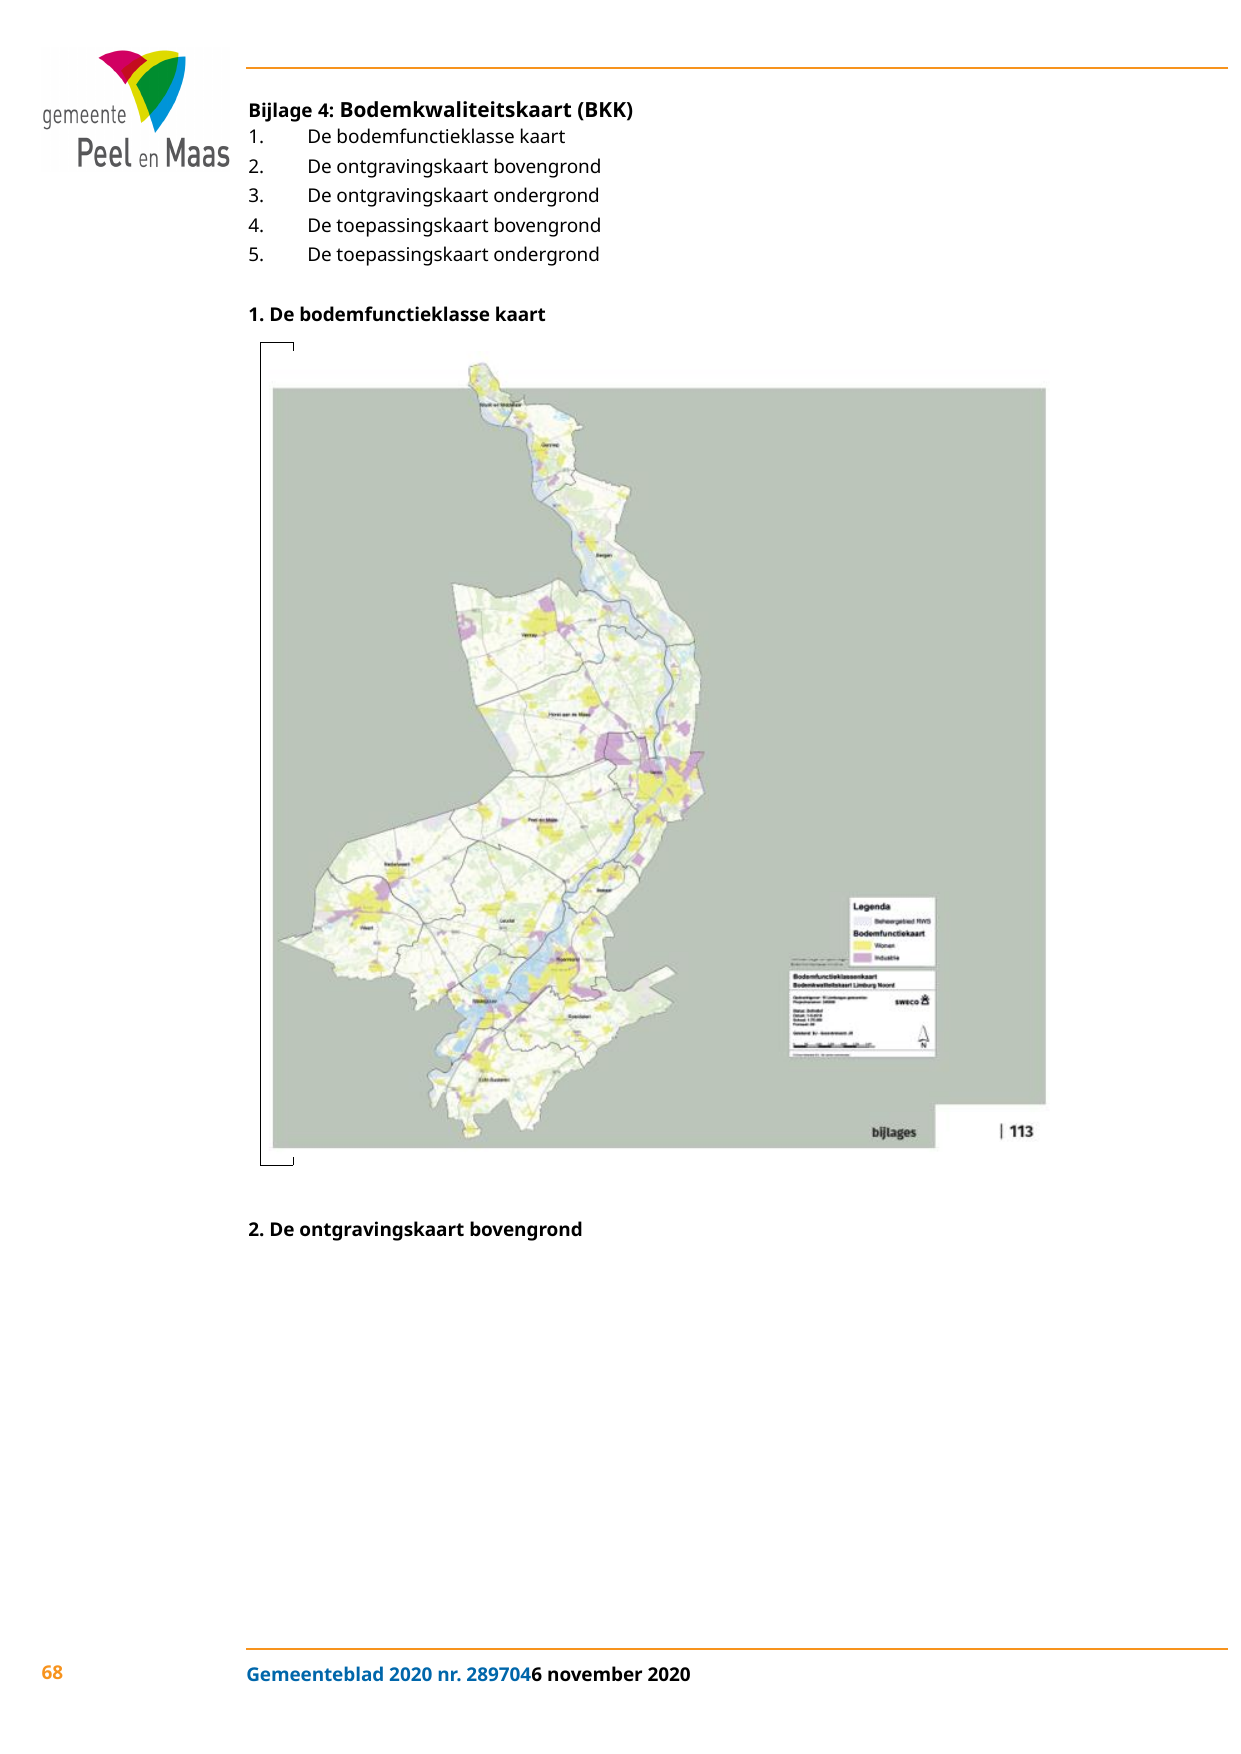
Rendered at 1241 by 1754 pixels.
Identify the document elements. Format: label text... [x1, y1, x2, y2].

list De toepassingskaart ondergrond [248, 242, 1152, 267]
list De toepassingskaart bovengrond [248, 212, 1152, 238]
text 2. De ontgravingskaart bovengrond [248, 1216, 1152, 1242]
list De bodemfunctieklasse kaart [248, 123, 1152, 149]
list De ontgravingskaart ondergrond [248, 182, 1152, 208]
picture [41, 47, 231, 172]
text 1. De bodemfunctieklasse kaart [248, 301, 1152, 327]
list De ontgravingskaart bovengrond [248, 153, 1152, 179]
text Bijlage 4: Bodemkwaliteitskaart (BKK) [248, 95, 1152, 123]
picture [268, 351, 1050, 1157]
